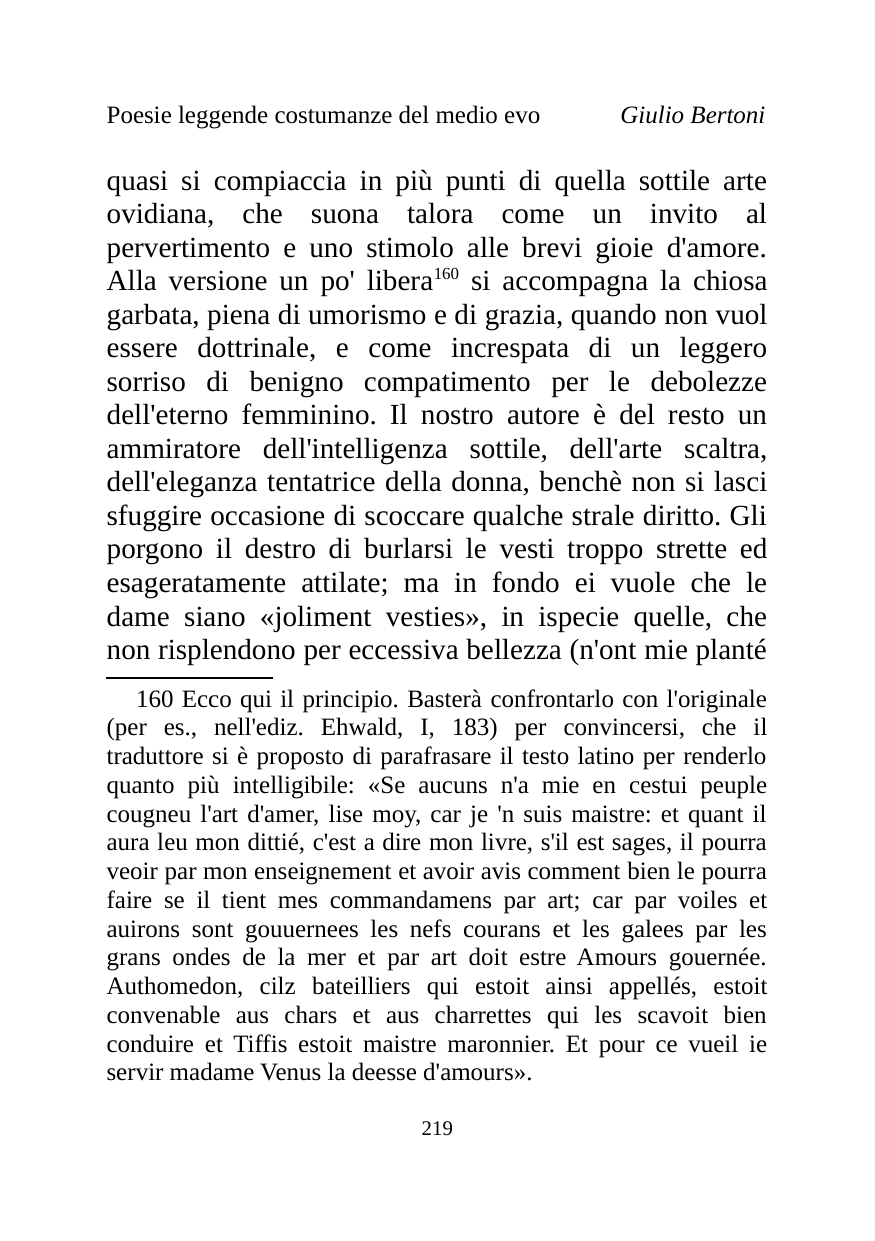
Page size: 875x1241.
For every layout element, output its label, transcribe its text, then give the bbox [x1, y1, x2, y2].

text Ecco qui il principio. Basterà confrontarlo con l'originale (per es., nell'ediz. Ehwald, I, 183) per convincersi, che il traduttore si è proposto di parafrasare il testo latino per renderlo quanto più intelligibile: «Se aucuns n'a mie en cestui peuple cougneu l'art d'amer, lise moy, car je 'n suis maistre: et quant il aura leu mon dittié, c'est a dire mon livre, s'il est sages, il pourra veoir par mon enseignement et avoir avis comment bien le pourra faire se il tient mes commandamens par art; car par voiles et auirons sont gouuernees les nefs courans et les galees par les grans ondes de la mer et par art doit estre Amours gouernée. Authomedon, cilz bateilliers qui estoit ainsi appellés, estoit convenable aus chars et aus charrettes qui les scavoit bien conduire et Tiffis estoit maistre maronnier. Et pour ce vueil ie servir madame Venus la deesse d'amours». [106, 684, 768, 1086]
text quasi si compiaccia in più punti di quella sottile arte ovidiana, che suona talora come un invito al pervertimento e uno stimolo alle brevi gioie d'amore. Alla versione un po' libera si accompagna la chiosa garbata, piena di umorismo e di grazia, quando non vuol essere dottrinale, e come increspata di un leggero sorriso di benigno compatimento per le debolezze dell'eterno femminino. Il nostro autore è del resto un ammiratore dell'intelligenza sottile, dell'arte scaltra, dell'eleganza tentatrice della donna, benchè non si lasci sfuggire occasione di scoccare qualche strale diritto. Gli porgono il destro di burlarsi le vesti troppo strette ed esageratamente attilate; ma in fondo ei vuole che le dame siano «joliment vesties», in ispecie quelle, che non risplendono per eccessiva bellezza (n'ont mie planté [106, 163, 768, 666]
